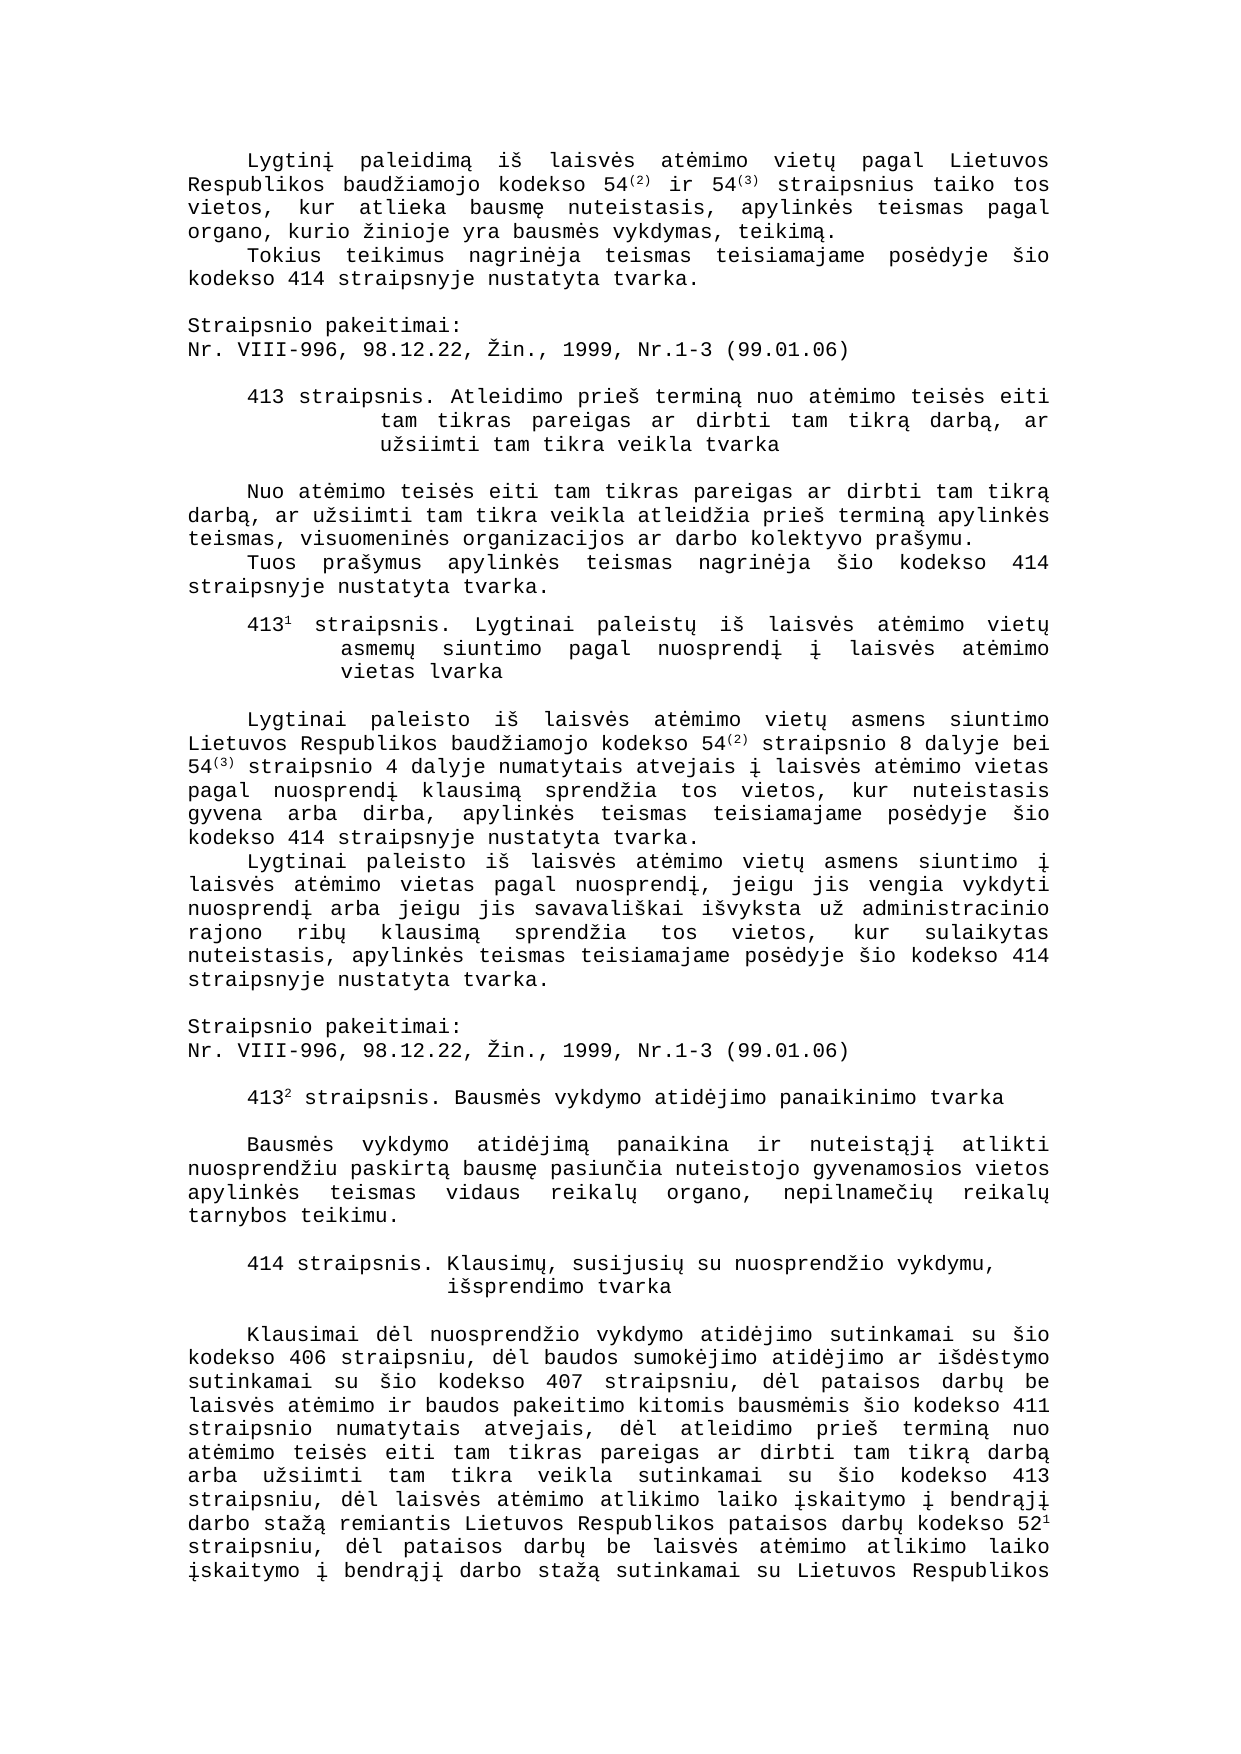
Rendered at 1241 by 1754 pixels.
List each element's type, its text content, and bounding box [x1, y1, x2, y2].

text 413 straipsnis. Atleidimo prieš terminą nuo atėmimo teisės eiti tam tikras pareigas ar dirbti tam tikrą darbą, ar užsiimti tam tikra veikla tvarka [247, 386, 1050, 457]
text Klausimai dėl nuosprendžio vykdymo atidėjimo sutinkamai su šio kodekso 406 straipsniu, dėl baudos sumokėjimo atidėjimo ar išdėstymo sutinkamai su šio kodekso 407 straipsniu, dėl pataisos darbų be laisvės atėmimo ir baudos pakeitimo kitomis bausmėmis šio kodekso 411 straipsnio numatytais atvejais, dėl atleidimo prieš terminą nuo atėmimo teisės eiti tam tikras pareigas ar dirbti tam tikrą darbą arba užsiimti tam tikra veikla sutinkamai su šio kodekso 413 straipsniu, dėl laisvės atėmimo atlikimo laiko įskaitymo į bendrąjį darbo stažą remiantis Lietuvos Respublikos pataisos darbų kodekso 521 straipsniu, dėl pataisos darbų be laisvės atėmimo atlikimo laiko įskaitymo į bendrąjį darbo stažą sutinkamai su Lietuvos Respublikos [187, 1324, 1050, 1584]
text Tokius teikimus nagrinėja teismas teisiamajame posėdyje šio kodekso 414 straipsnyje nustatyta tvarka. [187, 244, 1050, 292]
text Lygtinį paleidimą iš laisvės atėmimo vietų pagal Lietuvos Respublikos baudžiamojo kodekso 54(2) ir 54(3) straipsnius taiko tos vietos, kur atlieka bausmę nuteistasis, apylinkės teismas pagal organo, kurio žinioje yra bausmės vykdymas, teikimą. [187, 150, 1050, 244]
text Nr. VIII-996, 98.12.22, Žin., 1999, Nr.1-3 (99.01.06) [187, 339, 1050, 363]
text Lygtinai paleisto iš laisvės atėmimo vietų asmens siuntimo Lietuvos Respublikos baudžiamojo kodekso 54(2) straipsnio 8 dalyje bei 54(3) straipsnio 4 dalyje numatytais atvejais į laisvės atėmimo vietas pagal nuosprendį klausimą sprendžia tos vietos, kur nuteistasis gyvena arba dirba, apylinkės teismas teisiamajame posėdyje šio kodekso 414 straipsnyje nustatyta tvarka. [187, 709, 1050, 851]
text Nr. VIII-996, 98.12.22, Žin., 1999, Nr.1-3 (99.01.06) [187, 1040, 1050, 1063]
text Straipsnio pakeitimai: [187, 316, 1050, 339]
text 414 straipsnis. Klausimų, susijusių su nuosprendžio vykdymu, [187, 1253, 1050, 1276]
text 4132 straipsnis. Bausmės vykdymo atidėjimo panaikinimo tvarka [187, 1087, 1050, 1111]
text Bausmės vykdymo atidėjimą panaikina ir nuteistąjį atlikti nuosprendžiu paskirtą bausmę pasiunčia nuteistojo gyvenamosios vietos apylinkės teismas vidaus reikalų organo, nepilnamečių reikalų tarnybos teikimu. [187, 1134, 1050, 1229]
text 4131 straipsnis. Lygtinai paleistų iš laisvės atėmimo vietų asmemų siuntimo pagal nuosprendį į laisvės atėmimo vietas lvarka [247, 614, 1050, 685]
text Tuos prašymus apylinkės teismas nagrinėja šio kodekso 414 straipsnyje nustatyta tvarka. [187, 552, 1050, 599]
text išsprendimo tvarka [187, 1276, 1050, 1300]
text Lygtinai paleisto iš laisvės atėmimo vietų asmens siuntimo į laisvės atėmimo vietas pagal nuosprendį, jeigu jis vengia vykdyti nuosprendį arba jeigu jis savavališkai išvyksta už administracinio rajono ribų klausimą sprendžia tos vietos, kur sulaikytas nuteistasis, apylinkės teismas teisiamajame posėdyje šio kodekso 414 straipsnyje nustatyta tvarka. [187, 851, 1050, 993]
text Straipsnio pakeitimai: [187, 1016, 1050, 1040]
text Nuo atėmimo teisės eiti tam tikras pareigas ar dirbti tam tikrą darbą, ar užsiimti tam tikra veikla atleidžia prieš terminą apylinkės teismas, visuomeninės organizacijos ar darbo kolektyvo prašymu. [187, 481, 1050, 552]
